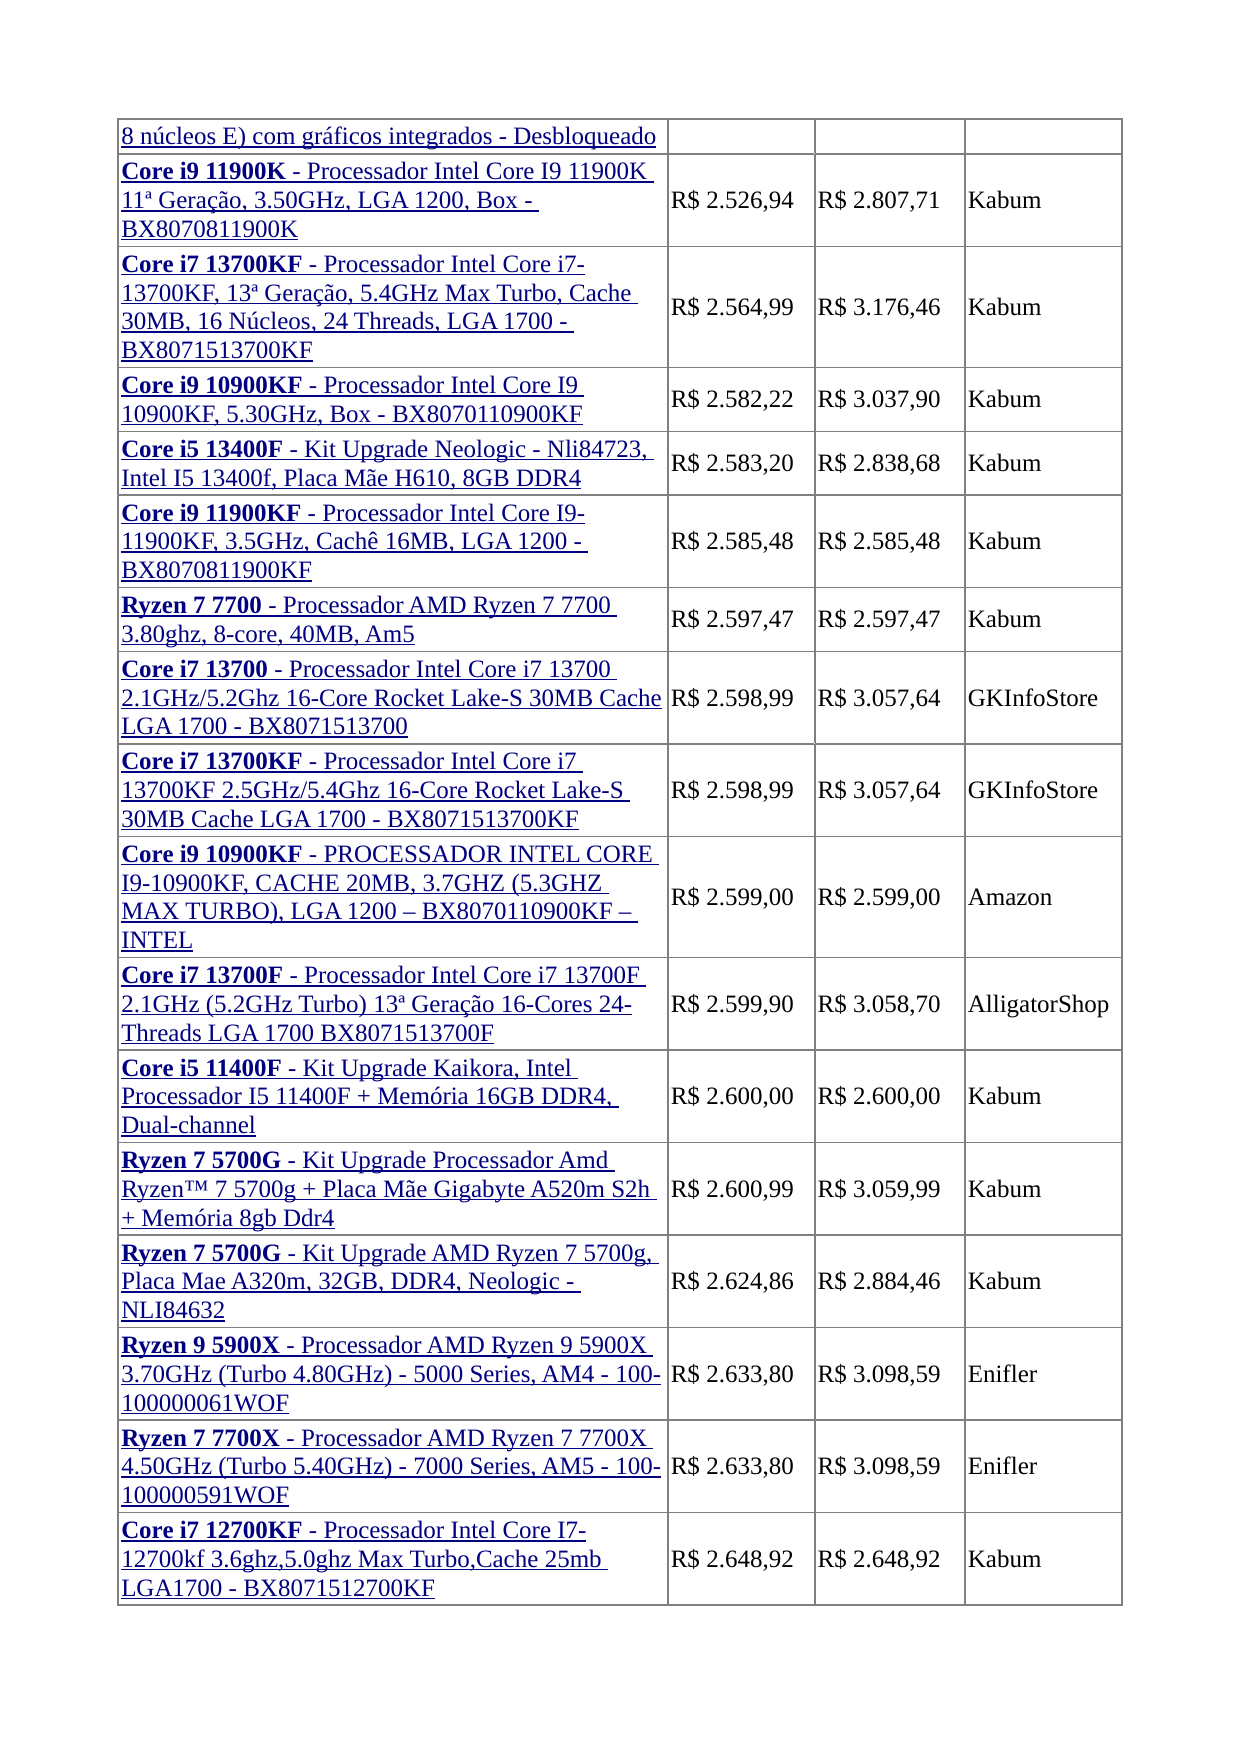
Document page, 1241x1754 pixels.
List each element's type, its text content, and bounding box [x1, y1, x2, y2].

table_cell R$ 2.597,47 [669, 588, 814, 651]
table_cell Core i7 13700F - Processador Intel Core i7 13700F 2.1GHz (5.2GHz Turbo) 13ª Geração 16-Cores 24-Threads LGA 1700 BX8071513700F [119, 958, 667, 1049]
table_cell R$ 2.600,00 [669, 1051, 814, 1142]
table_cell Kabum [966, 1236, 1121, 1327]
table_cell R$ 2.648,92 [669, 1513, 814, 1604]
table_cell Kabum [966, 247, 1121, 367]
table_cell R$ 3.098,59 [816, 1328, 964, 1419]
table_cell R$ 2.597,47 [816, 588, 964, 651]
table_cell Amazon [966, 837, 1121, 957]
table_cell R$ 2.633,80 [669, 1328, 814, 1419]
table_cell R$ 2.599,00 [669, 837, 814, 957]
table_cell R$ 2.884,46 [816, 1236, 964, 1327]
table_cell Enifler [966, 1328, 1121, 1419]
table_cell Kabum [966, 1143, 1121, 1234]
table_cell Kabum [966, 588, 1121, 651]
table_cell R$ 2.564,99 [669, 247, 814, 367]
table_cell R$ 3.057,64 [816, 652, 964, 743]
table_cell R$ 3.057,64 [816, 745, 964, 836]
table_cell R$ 3.059,99 [816, 1143, 964, 1234]
table_cell R$ 2.600,99 [669, 1143, 814, 1234]
table_cell R$ 2.526,94 [669, 155, 814, 246]
table_cell GKInfoStore [966, 652, 1121, 743]
table_cell R$ 2.600,00 [816, 1051, 964, 1142]
table_cell Core i5 13400F - Kit Upgrade Neologic - Nli84723, Intel I5 13400f, Placa Mãe H610, 8GB DDR4 [119, 432, 667, 494]
table_cell Core i9 11900K - Processador Intel Core I9 11900K 11ª Geração, 3.50GHz, LGA 1200, Box - BX8070811900K [119, 155, 667, 246]
table_cell Ryzen 7 7700X - Processador AMD Ryzen 7 7700X 4.50GHz (Turbo 5.40GHz) - 7000 Series, AM5 - 100-100000591WOF [119, 1421, 667, 1512]
table_cell AlligatorShop [966, 958, 1121, 1049]
table_cell R$ 3.037,90 [816, 368, 964, 431]
table_cell Core i7 13700 - Processador Intel Core i7 13700 2.1GHz/5.2Ghz 16-Core Rocket Lake-S 30MB Cache LGA 1700 - BX8071513700 [119, 652, 667, 743]
table_cell Core i7 13700KF - Processador Intel Core i7-13700KF, 13ª Geração, 5.4GHz Max Turbo, Cache 30MB, 16 Núcleos, 24 Threads, LGA 1700 - BX8071513700KF [119, 247, 667, 367]
table_cell Core i5 11400F - Kit Upgrade Kaikora, Intel Processador I5 11400F + Memória 16GB DDR4, Dual-channel [119, 1051, 667, 1142]
table_cell Enifler [966, 1421, 1121, 1512]
table_cell R$ 2.633,80 [669, 1421, 814, 1512]
table_cell R$ 3.176,46 [816, 247, 964, 367]
table_cell R$ 2.582,22 [669, 368, 814, 431]
table_cell Core i7 13700KF - Processador Intel Core i7 13700KF 2.5GHz/5.4Ghz 16-Core Rocket Lake-S 30MB Cache LGA 1700 - BX8071513700KF [119, 745, 667, 836]
table_cell Ryzen 7 5700G - Kit Upgrade AMD Ryzen 7 5700g, Placa Mae A320m, 32GB, DDR4, Neologic - NLI84632 [119, 1236, 667, 1327]
table_cell R$ 3.098,59 [816, 1421, 964, 1512]
table_cell Kabum [966, 368, 1121, 431]
table_cell Core i9 10900KF - Processador Intel Core I9 10900KF, 5.30GHz, Box - BX8070110900KF [119, 368, 667, 431]
table_cell R$ 2.648,92 [816, 1513, 964, 1604]
table_cell R$ 2.624,86 [669, 1236, 814, 1327]
table_cell R$ 2.838,68 [816, 432, 964, 494]
table_cell R$ 2.598,99 [669, 745, 814, 836]
table_cell R$ 2.585,48 [669, 496, 814, 587]
table_cell R$ 2.585,48 [816, 496, 964, 587]
table_cell 8 núcleos E) com gráficos integrados - Desbloqueado [119, 120, 667, 153]
table_cell Core i9 10900KF - PROCESSADOR INTEL CORE I9-10900KF, CACHE 20MB, 3.7GHZ (5.3GHZ MAX TURBO), LGA 1200 – BX8070110900KF – INTEL [119, 837, 667, 957]
table_cell Kabum [966, 1051, 1121, 1142]
table_cell Ryzen 7 7700 - Processador AMD Ryzen 7 7700 3.80ghz, 8-core, 40MB, Am5 [119, 588, 667, 651]
table_cell R$ 2.807,71 [816, 155, 964, 246]
table_cell R$ 3.058,70 [816, 958, 964, 1049]
table_cell Ryzen 7 5700G - Kit Upgrade Processador Amd Ryzen™ 7 5700g + Placa Mãe Gigabyte A520m S2h + Memória 8gb Ddr4 [119, 1143, 667, 1234]
table_cell Ryzen 9 5900X - Processador AMD Ryzen 9 5900X 3.70GHz (Turbo 4.80GHz) - 5000 Series, AM4 - 100-100000061WOF [119, 1328, 667, 1419]
table_cell Kabum [966, 496, 1121, 587]
table_cell R$ 2.583,20 [669, 432, 814, 494]
table_cell Core i9 11900KF - Processador Intel Core I9-11900KF, 3.5GHz, Cachê 16MB, LGA 1200 - BX8070811900KF [119, 496, 667, 587]
table_cell Kabum [966, 155, 1121, 246]
table_cell Core i7 12700KF - Processador Intel Core I7-12700kf 3.6ghz,5.0ghz Max Turbo,Cache 25mb LGA1700 - BX8071512700KF [119, 1513, 667, 1604]
table_cell Kabum [966, 1513, 1121, 1604]
table_cell [669, 120, 814, 153]
table_cell R$ 2.599,90 [669, 958, 814, 1049]
table_cell R$ 2.598,99 [669, 652, 814, 743]
table_cell Kabum [966, 432, 1121, 494]
table_cell [816, 120, 964, 153]
table_cell R$ 2.599,00 [816, 837, 964, 957]
table_cell [966, 120, 1121, 153]
table_cell GKInfoStore [966, 745, 1121, 836]
